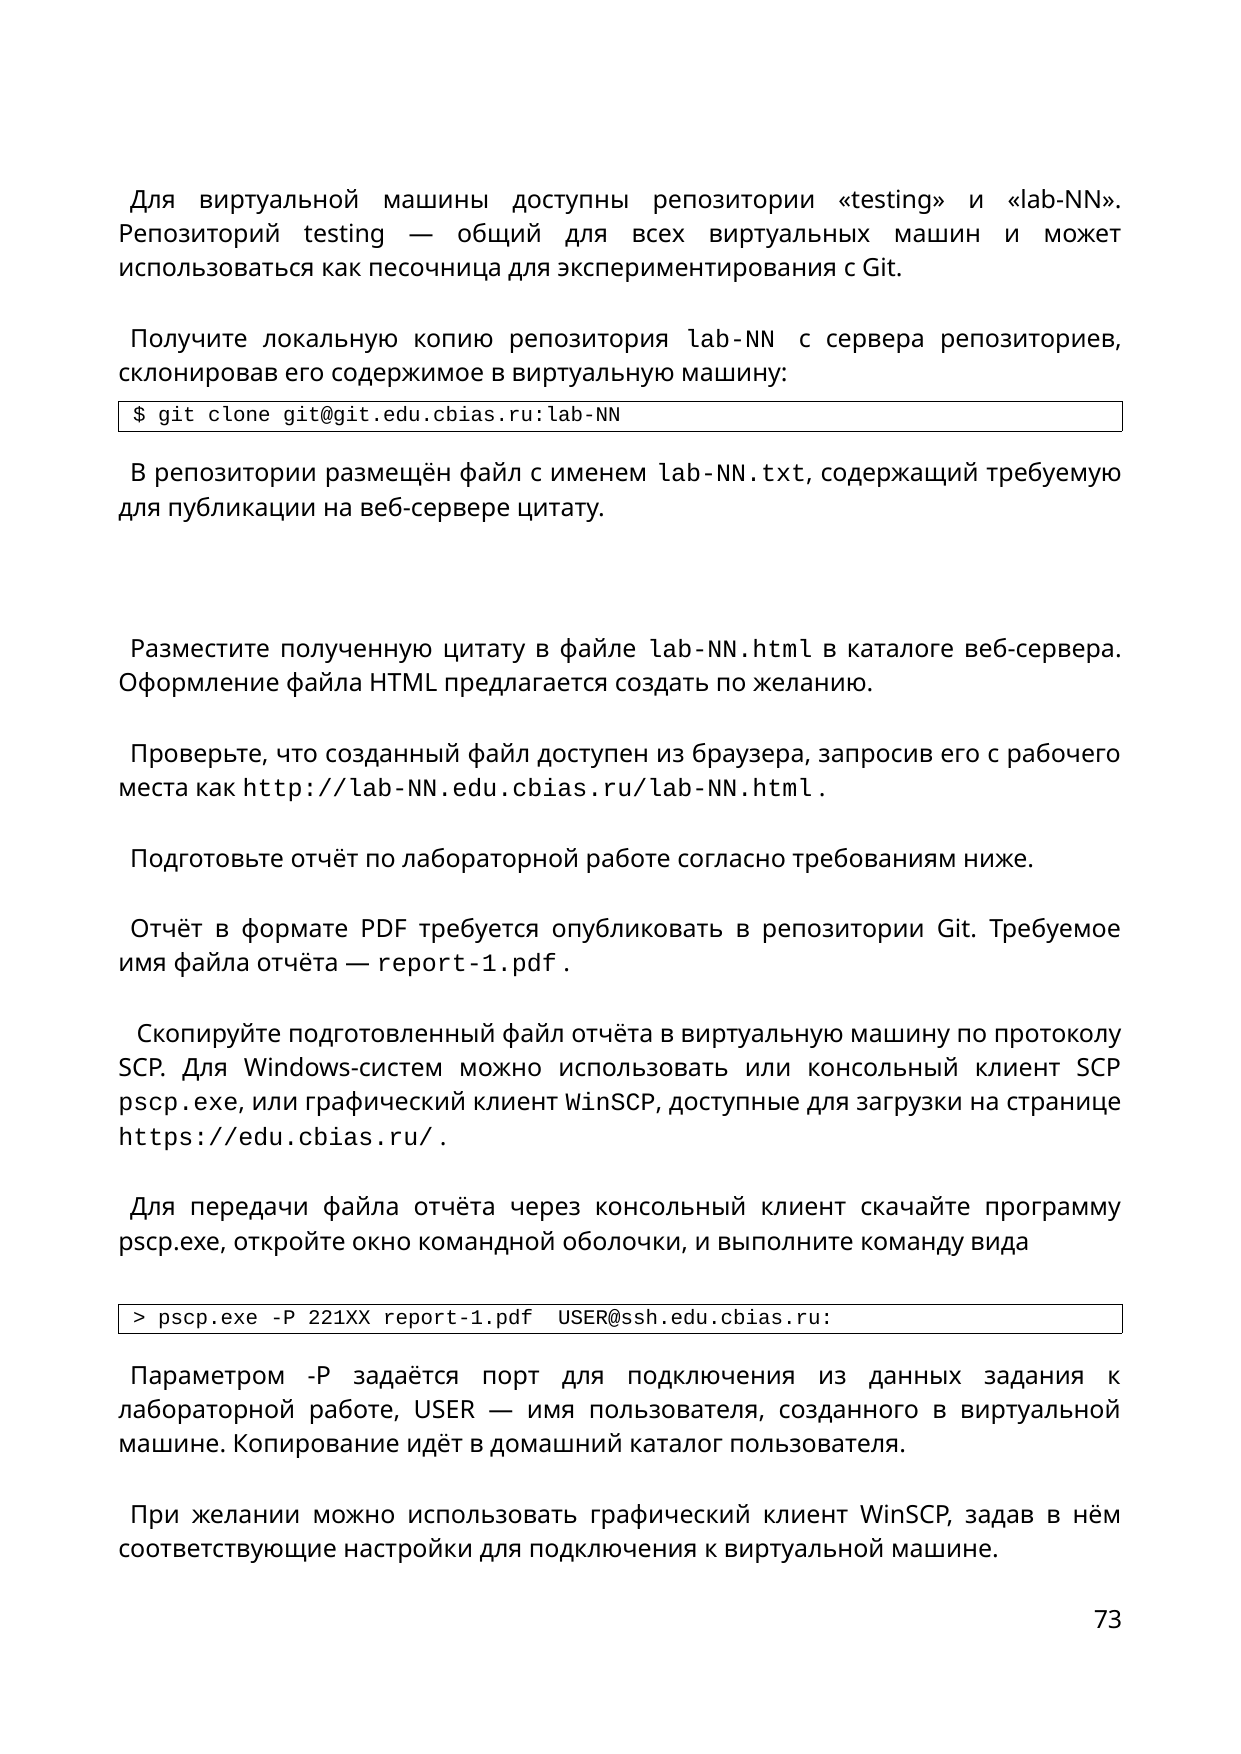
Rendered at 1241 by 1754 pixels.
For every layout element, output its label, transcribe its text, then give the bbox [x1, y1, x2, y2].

text Для виртуальной машины доступны репозитории «testing» и «lab-NN». Репозиторий testing — общий для всех виртуальных машин и может использоваться как песочница для экспериментирования с Git. [118, 182, 1122, 284]
text $ git clone git@git.edu.cbias.ru:lab-NN [119, 402, 1122, 431]
text Проверьте, что созданный файл доступен из браузера, запросив его с рабочего места как http://lab-NN.edu.cbias.ru/lab-NN.html . [118, 735, 1122, 804]
text Параметром -P задаётся порт для подключения из данных задания к лабораторной работе, USER — имя пользователя, созданного в виртуальной машине. Копирование идёт в домашний каталог пользователя. [118, 1357, 1122, 1460]
text Подготовьте отчёт по лабораторной работе согласно требованиям ниже. [118, 840, 1122, 874]
text При желании можно использовать графический клиент WinSCP, задав в нём соответствующие настройки для подключения к виртуальной машине. [118, 1496, 1122, 1564]
text Отчёт в формате PDF требуется опубликовать в репозитории Git. Требуемое имя файла отчёта — report-1.pdf . [118, 911, 1122, 979]
text Скопируйте подготовленный файл отчёта в виртуальную машину по протоколу SCP. Для Windows-систем можно использовать или консольный клиент SCP pscp.exe, или графический клиент WinSCP, доступные для загрузки на странице https://edu.cbias.ru/ . [118, 1016, 1122, 1152]
text > pscp.exe -P 221XX report-1.pdf USER@ssh.edu.cbias.ru: [119, 1305, 1122, 1333]
text В репозитории размещён файл с именем lab-NN.txt, содержащий требуемую для публикации на веб-сервере цитату. [118, 455, 1122, 523]
text Для передачи файла отчёта через консольный клиент скачайте программу pscp.exe, откройте окно командной оболочки, и выполните команду вида [118, 1189, 1122, 1257]
text Разместите полученную цитату в файле lab-NN.html в каталоге веб-сервера. Оформление файла HTML предлагается создать по желанию. [118, 631, 1122, 699]
text Получите локальную копию репозитория lab-NN с сервера репозиториев, склонировав его содержимое в виртуальную машину: [118, 320, 1122, 389]
